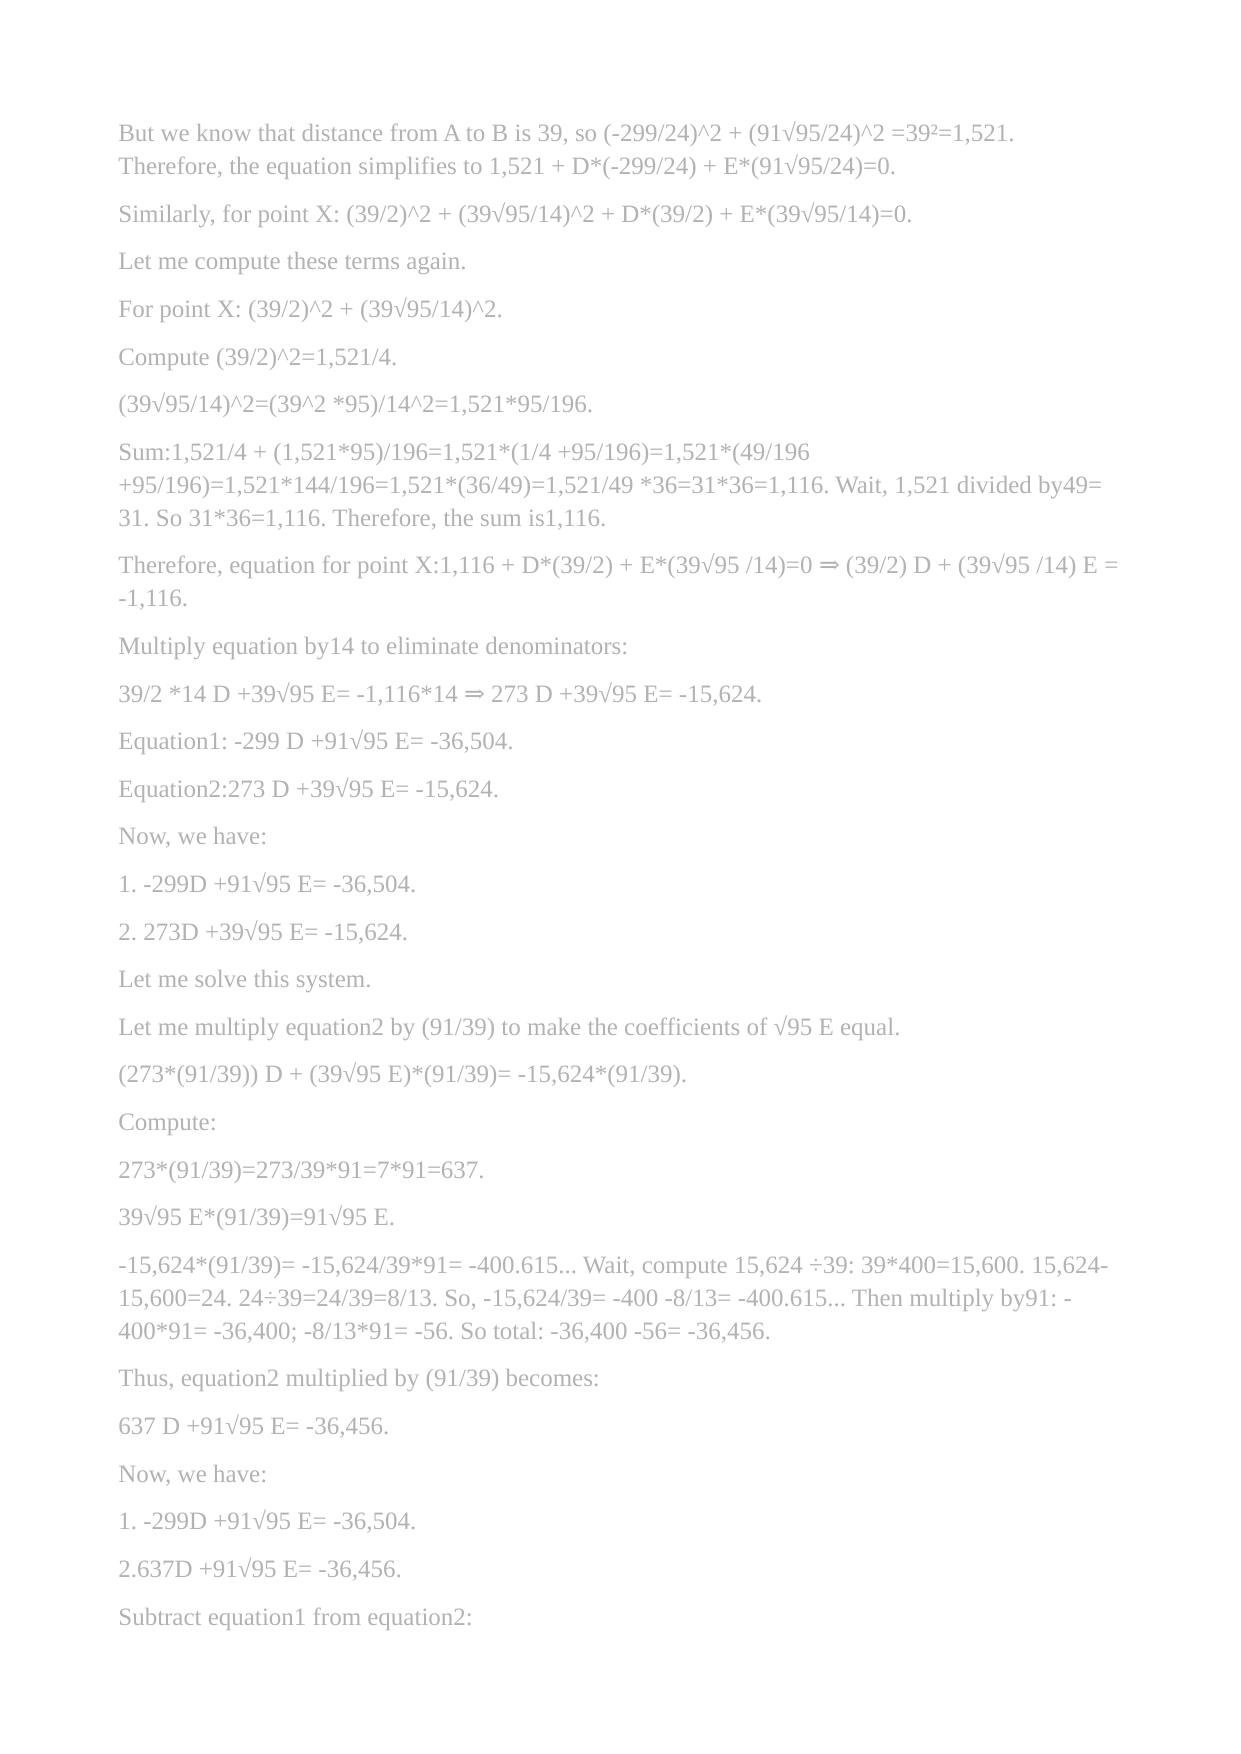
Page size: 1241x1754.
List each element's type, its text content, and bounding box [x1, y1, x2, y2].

text Equation2:273 D +39√95 E= -15,624. [118, 774, 1122, 803]
text 637 D +91√95 E= -36,456. [118, 1411, 1122, 1440]
text Thus, equation2 multiplied by (91/39) becomes: [118, 1363, 1122, 1392]
text Equation1: -299 D +91√95 E= -36,504. [118, 726, 1122, 755]
text Similarly, for point X: (39/2)^2 + (39√95/14)^2 + D*(39/2) + E*(39√95/14)=0. [118, 199, 1122, 227]
text 273*(91/39)=273/39*91=7*91=637. [118, 1155, 1122, 1183]
text 2. 273D +39√95 E= -15,624. [118, 917, 1122, 945]
text 2.637D +91√95 E= -36,456. [118, 1554, 1122, 1583]
text 39/2 *14 D +39√95 E= -1,116*14 ⇒ 273 D +39√95 E= -15,624. [118, 679, 1122, 707]
text Sum:1,521/4 + (1,521*95)/196=1,521*(1/4 +95/196)=1,521*(49/196 +95/196)=1,521*144/196=1,521*(36/49)=1,521/49 *36=31*36=1,116. Wait, 1,521 divided by49= 31. So 31*36=1,116. Therefore, the sum is1,116. [118, 437, 1122, 532]
text 39√95 E*(91/39)=91√95 E. [118, 1202, 1122, 1231]
text 1. -299D +91√95 E= -36,504. [118, 1506, 1122, 1535]
text Let me multiply equation2 by (91/39) to make the coefficients of √95 E equal. [118, 1012, 1122, 1041]
text Subtract equation1 from equation2: [118, 1602, 1122, 1630]
text (39√95/14)^2=(39^2 *95)/14^2=1,521*95/196. [118, 389, 1122, 418]
text -15,624*(91/39)= -15,624/39*91= -400.615... Wait, compute 15,624 ÷39: 39*400=15,600. 15,624-15,600=24. 24÷39=24/39=8/13. So, -15,624/39= -400 -8/13= -400.615... Then multiply by91: -400*91= -36,400; -8/13*91= -56. So total: -36,400 -56= -36,456. [118, 1250, 1122, 1345]
text Now, we have: [118, 821, 1122, 850]
text Compute (39/2)^2=1,521/4. [118, 342, 1122, 370]
text Multiply equation by14 to eliminate denominators: [118, 631, 1122, 660]
text Let me solve this system. [118, 964, 1122, 993]
text For point X: (39/2)^2 + (39√95/14)^2. [118, 294, 1122, 323]
text Compute: [118, 1107, 1122, 1136]
text Now, we have: [118, 1459, 1122, 1487]
text Let me compute these terms again. [118, 246, 1122, 275]
text (273*(91/39)) D + (39√95 E)*(91/39)= -15,624*(91/39). [118, 1059, 1122, 1088]
text But we know that distance from A to B is 39, so (-299/24)^2 + (91√95/24)^2 =39²=1,521. Therefore, the equation simplifies to 1,521 + D*(-299/24) + E*(91√95/24)=0. [118, 118, 1122, 180]
text 1. -299D +91√95 E= -36,504. [118, 869, 1122, 898]
text Therefore, equation for point X:1,116 + D*(39/2) + E*(39√95 /14)=0 ⇒ (39/2) D + (39√95 /14) E = -1,116. [118, 550, 1122, 612]
